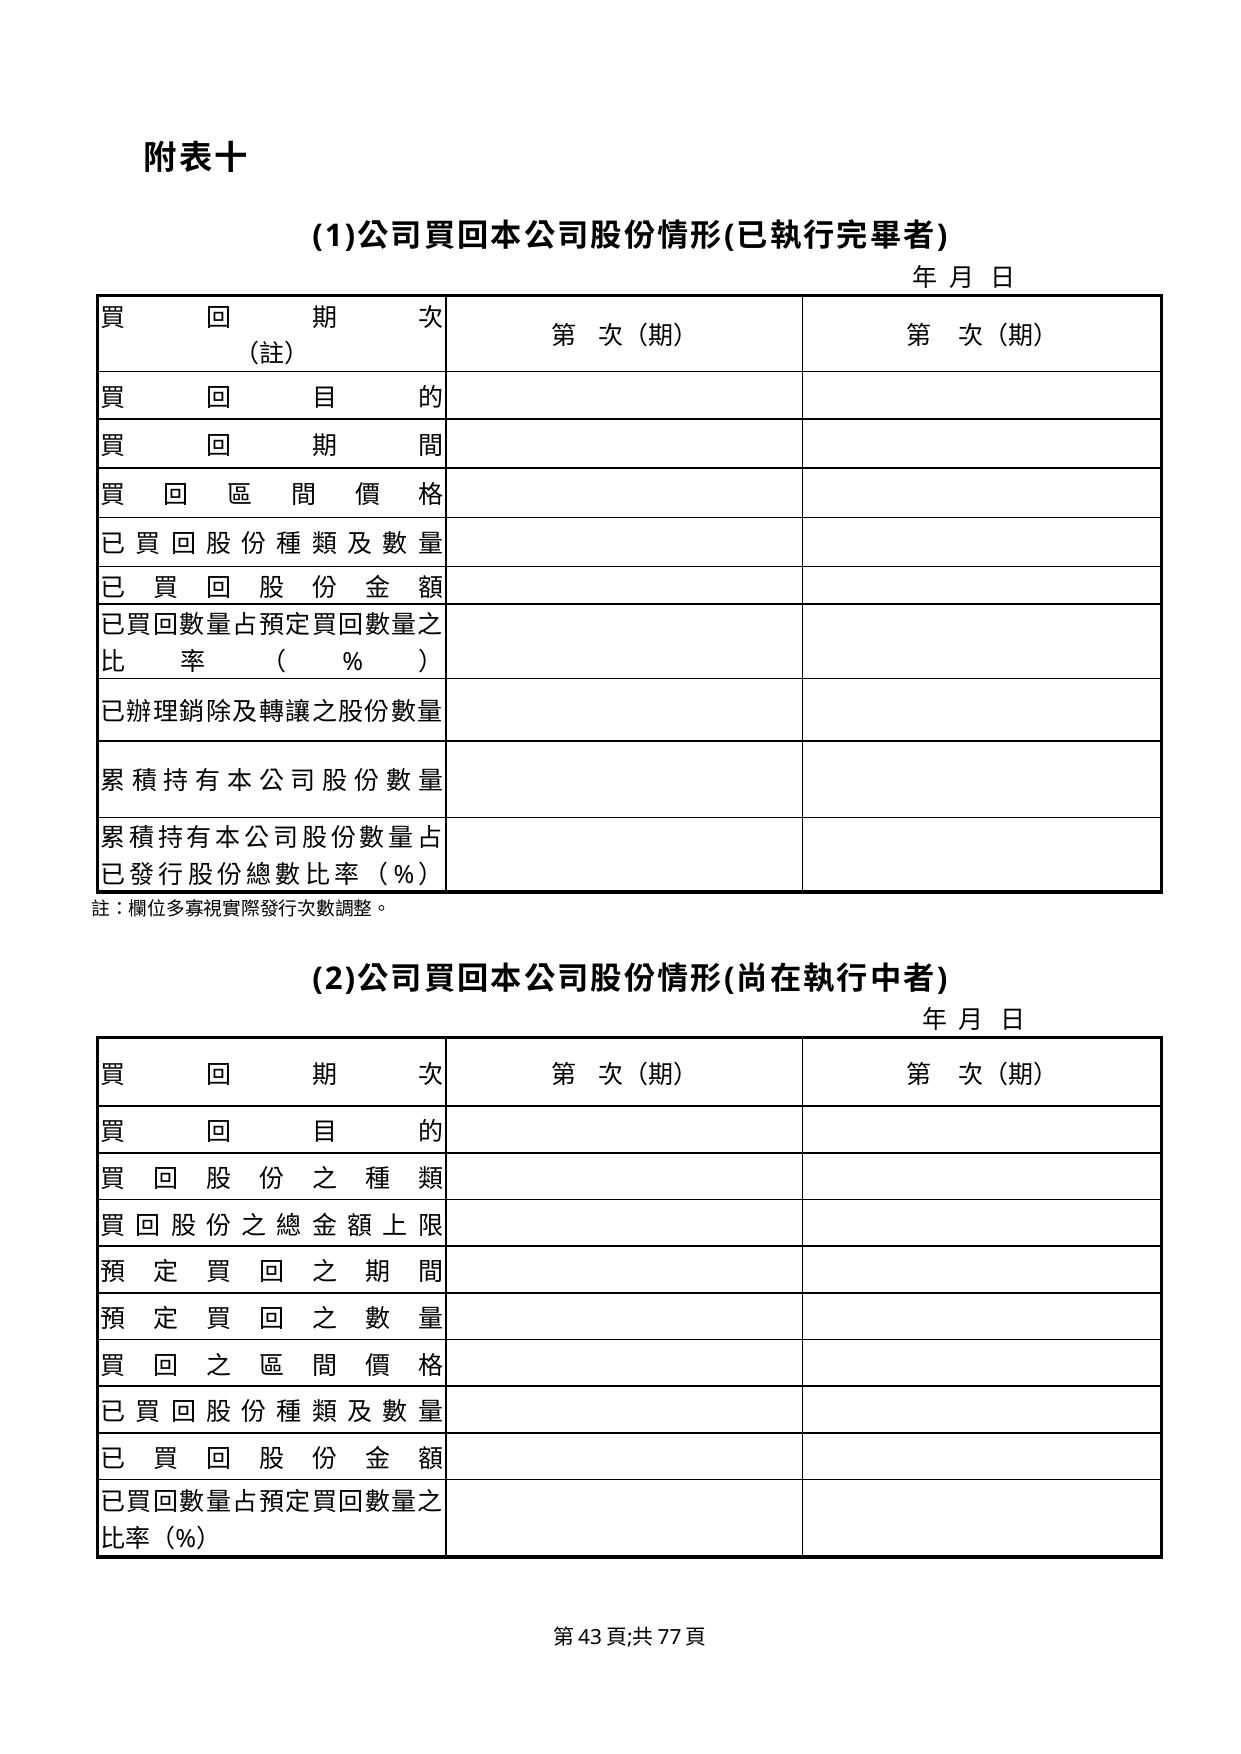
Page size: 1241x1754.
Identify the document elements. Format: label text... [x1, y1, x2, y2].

table_cell [803, 818, 1160, 890]
table_cell [447, 469, 802, 516]
table_cell [803, 679, 1160, 740]
table_cell [803, 1340, 1160, 1385]
table_cell 買回股份之總金額上限 [99, 1200, 445, 1245]
table_cell [803, 742, 1160, 816]
table_cell 累積持有本公司股份數量 [99, 742, 445, 816]
table_cell [447, 679, 802, 740]
table_header 第 次（期） [803, 1039, 1160, 1105]
table_cell [447, 420, 802, 467]
table_cell 已買回股份金額 [99, 1434, 445, 1479]
table_cell [803, 518, 1160, 566]
table_cell [803, 372, 1160, 418]
table_cell 買回之區間價格 [99, 1340, 445, 1385]
table_header 第 次（期） [447, 297, 802, 371]
table_cell [447, 605, 802, 677]
table_cell [447, 1434, 802, 1479]
table_cell [803, 1294, 1160, 1339]
table_cell 已買回數量占預定買回數量之比率（%） [99, 1480, 445, 1555]
text 年 月 日 [631, 258, 1128, 294]
table_cell [803, 1480, 1160, 1555]
table_cell [803, 1200, 1160, 1245]
table_cell [803, 469, 1160, 516]
table_cell 買回目的 [99, 1107, 445, 1152]
table_header 買回期次 [99, 1039, 445, 1105]
table_cell 已買回數量占預定買回數量之比率（%） [99, 605, 445, 677]
text 註：欄位多寡視實際發行次數調整。 [81, 893, 1128, 921]
table_cell [803, 605, 1160, 677]
text (1)公司買回本公司股份情形(已執行完畢者) [131, 203, 1128, 258]
table_cell [447, 1340, 802, 1385]
table_cell [447, 518, 802, 566]
table_cell [447, 1200, 802, 1245]
table_cell [803, 1247, 1160, 1292]
table_cell 買回期間 [99, 420, 445, 467]
table_cell [447, 372, 802, 418]
table_header 第 次（期） [447, 1039, 802, 1105]
text (2)公司買回本公司股份情形(尚在執行中者) [131, 946, 1128, 1000]
table_cell [803, 567, 1160, 603]
text 附表十 [131, 131, 1128, 179]
table_cell [447, 818, 802, 890]
text 年 月 日 [631, 1000, 1128, 1036]
table_cell [447, 1247, 802, 1292]
table_cell 已辦理銷除及轉讓之股份數量 [99, 679, 445, 740]
table_cell 買回股份之種類 [99, 1154, 445, 1199]
table_cell 買回區間價格 [99, 469, 445, 516]
table_cell 預定買回之數量 [99, 1294, 445, 1339]
table_cell [803, 1154, 1160, 1199]
table_cell 已買回股份金額 [99, 567, 445, 603]
table_cell [803, 1434, 1160, 1479]
table_cell 買回目的 [99, 372, 445, 418]
table_cell [803, 420, 1160, 467]
table_cell 預定買回之期間 [99, 1247, 445, 1292]
table_header 第 次（期） [803, 297, 1160, 371]
table_cell [447, 742, 802, 816]
table_cell [447, 1107, 802, 1152]
table_cell 已買回股份種類及數量 [99, 1387, 445, 1432]
table_cell [803, 1387, 1160, 1432]
table_cell 已買回股份種類及數量 [99, 518, 445, 566]
table_cell [803, 1107, 1160, 1152]
table_cell 累積持有本公司股份數量占 已發行股份總數比率（%） [99, 818, 445, 890]
table_header 買回期次 （註） [99, 297, 445, 371]
table_cell [447, 1294, 802, 1339]
table_cell [447, 567, 802, 603]
table_cell [447, 1154, 802, 1199]
table_cell [447, 1480, 802, 1555]
table_cell [447, 1387, 802, 1432]
